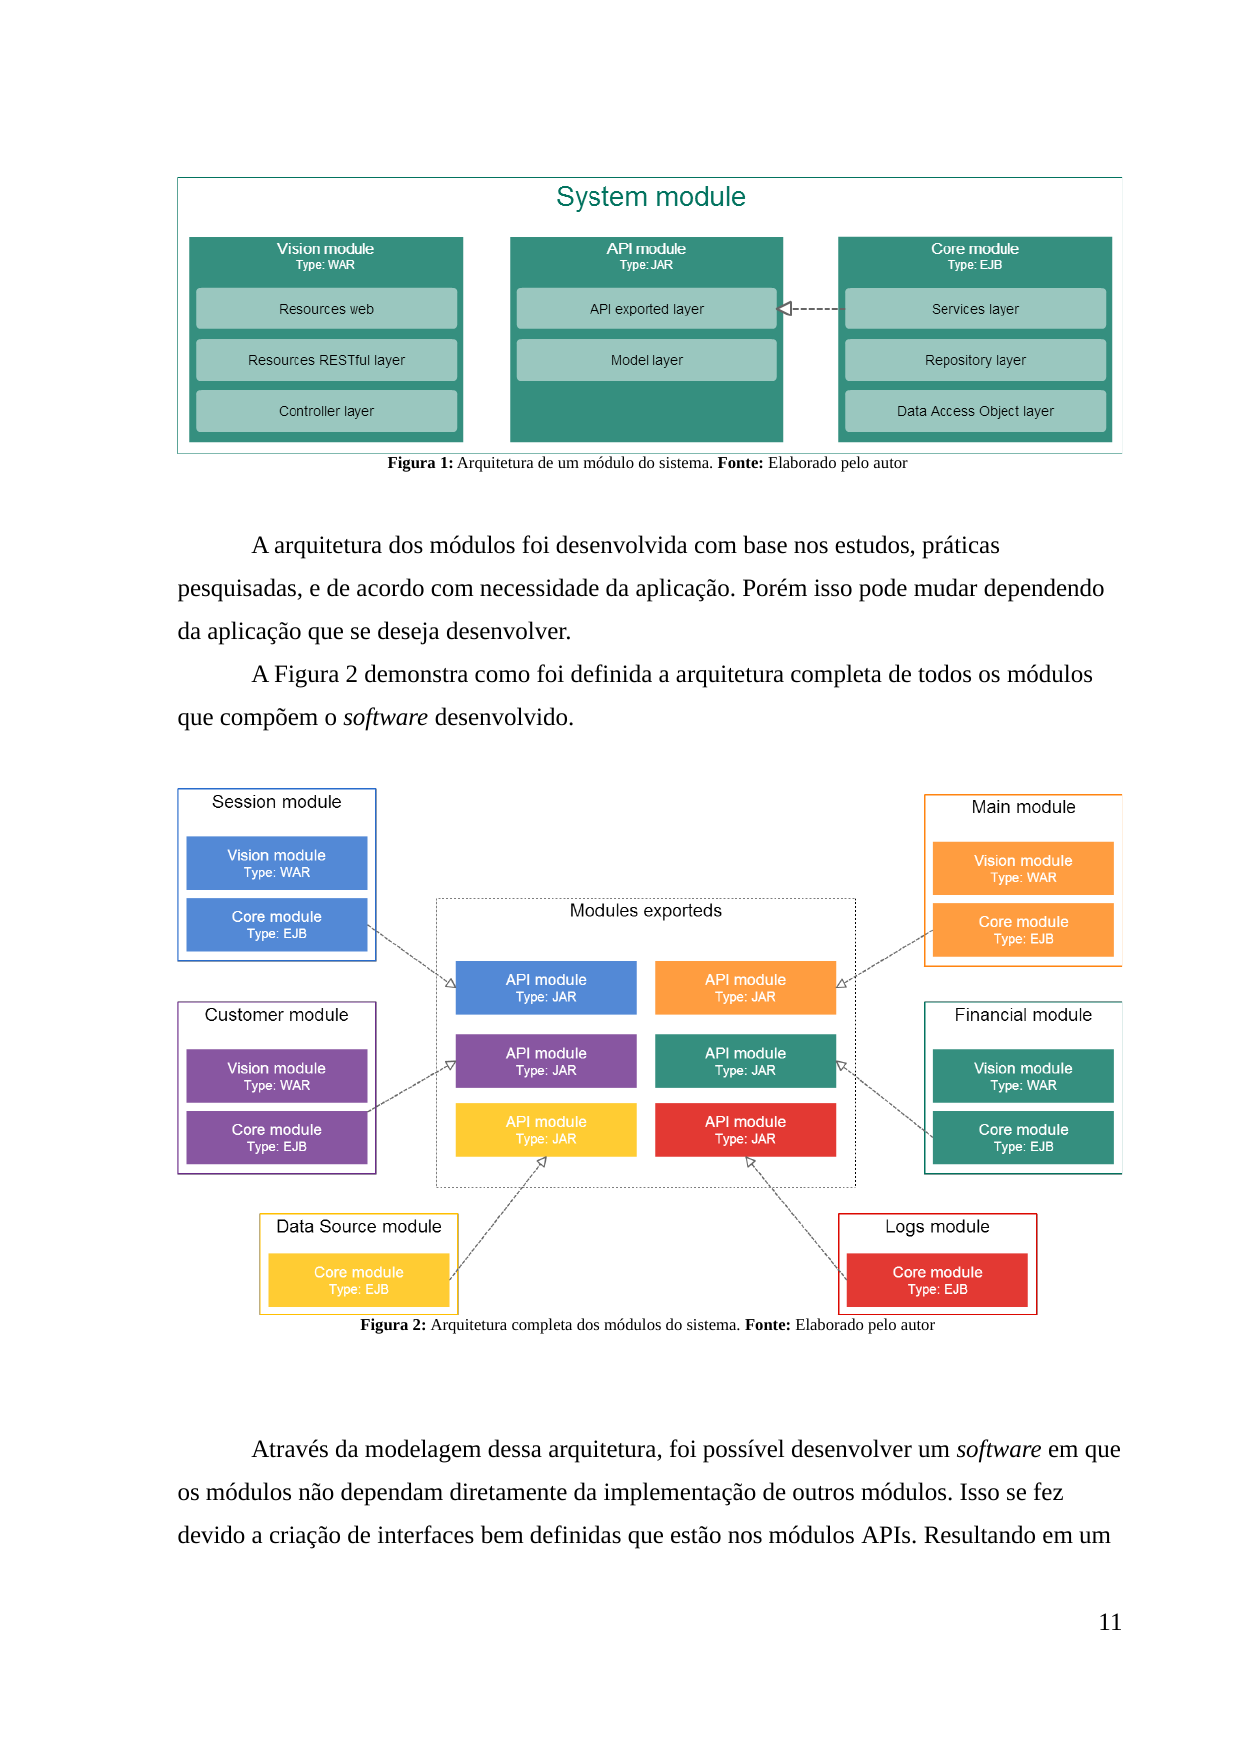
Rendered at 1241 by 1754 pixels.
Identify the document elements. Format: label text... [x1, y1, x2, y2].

text Figura 1: Arquitetura de um módulo do sistema. Fonte: Elaborado pelo autor [177, 454, 1122, 472]
text Através da modelagem dessa arquitetura, foi possível desenvolver um software em que os módulos não dependam diretamente da implementação de outros módulos. Isso se fez devido a criação de interfaces bem definidas que estão nos módulos APIs. Resultando em um [177, 1434, 1122, 1549]
text Figura 2: Arquitetura completa dos módulos do sistema. Fonte: Elaborado pelo autor [177, 1315, 1122, 1334]
text A Figura 2 demonstra como foi definida a arquitetura completa de todos os módulos que compõem o software desenvolvido. [177, 659, 1122, 731]
picture [177, 788, 1123, 1315]
text A arquitetura dos módulos foi desenvolvida com base nos estudos, práticas pesquisadas, e de acordo com necessidade da aplicação. Porém isso pode mudar dependendo da aplicação que se deseja desenvolver. [177, 530, 1122, 645]
picture [177, 177, 1123, 454]
